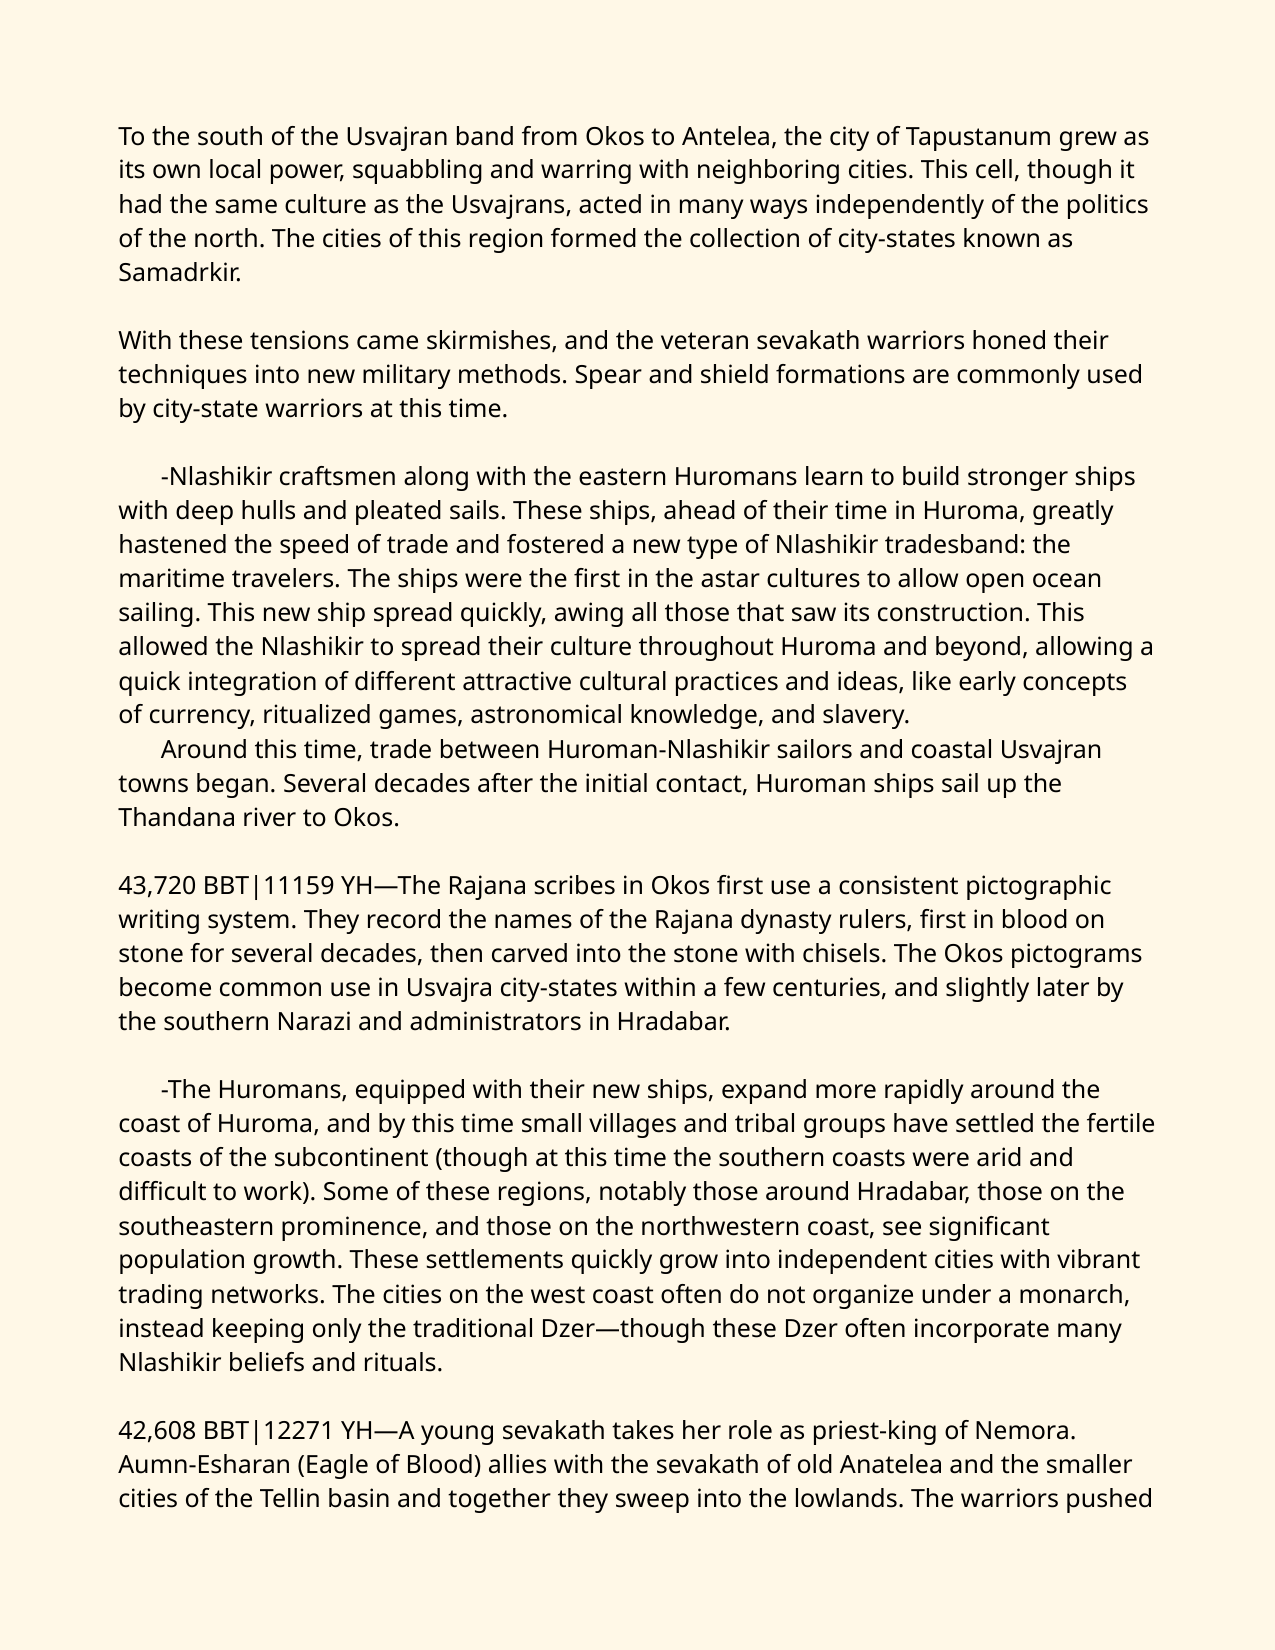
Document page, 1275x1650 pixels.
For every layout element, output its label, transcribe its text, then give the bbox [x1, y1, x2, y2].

text -The Huromans, equipped with their new ships, expand more rapidly around the coast of Huroma, and by this time small villages and tribal groups have settled the fertile coasts of the subcontinent (though at this time the southern coasts were arid and difficult to work). Some of these regions, notably those around Hradabar, those on the southeastern prominence, and those on the northwestern coast, see significant population growth. These settlements quickly grow into independent cities with vibrant trading networks. The cities on the west coast often do not organize under a monarch, instead keeping only the traditional Dzer—though these Dzer often incorporate many Nlashikir beliefs and rituals. [118, 1072, 1157, 1378]
text With these tensions came skirmishes, and the veteran sevakath warriors honed their techniques into new military methods. Spear and shield formations are commonly used by city-state warriors at this time. [118, 322, 1157, 425]
text 42,608 BBT|12271 YH—A young sevakath takes her role as priest-king of Nemora. Aumn-Esharan (Eagle of Blood) allies with the sevakath of old Anatelea and the smaller cities of the Tellin basin and together they sweep into the lowlands. The warriors pushed [118, 1412, 1157, 1515]
text 43,720 BBT|11159 YH—The Rajana scribes in Okos first use a consistent pictographic writing system. They record the names of the Rajana dynasty rulers, first in blood on stone for several decades, then carved into the stone with chisels. The Okos pictograms become common use in Usvajra city-states within a few centuries, and slightly later by the southern Narazi and administrators in Hradabar. [118, 867, 1157, 1038]
text Around this time, trade between Huroman-Nlashikir sailors and coastal Usvajran towns began. Several decades after the initial contact, Huroman ships sail up the Thandana river to Okos. [118, 731, 1157, 833]
text -Nlashikir craftsmen along with the eastern Huromans learn to build stronger ships with deep hulls and pleated sails. These ships, ahead of their time in Huroma, greatly hastened the speed of trade and fostered a new type of Nlashikir tradesband: the maritime travelers. The ships were the first in the astar cultures to allow open ocean sailing. This new ship spread quickly, awing all those that saw its construction. This allowed the Nlashikir to spread their culture throughout Huroma and beyond, allowing a quick integration of different attractive cultural practices and ideas, like early concepts of currency, ritualized games, astronomical knowledge, and slavery. [118, 459, 1157, 731]
text To the south of the Usvajran band from Okos to Antelea, the city of Tapustanum grew as its own local power, squabbling and warring with neighboring cities. This cell, though it had the same culture as the Usvajrans, acted in many ways independently of the politics of the north. The cities of this region formed the collection of city-states known as Samadrkir. [118, 118, 1157, 288]
